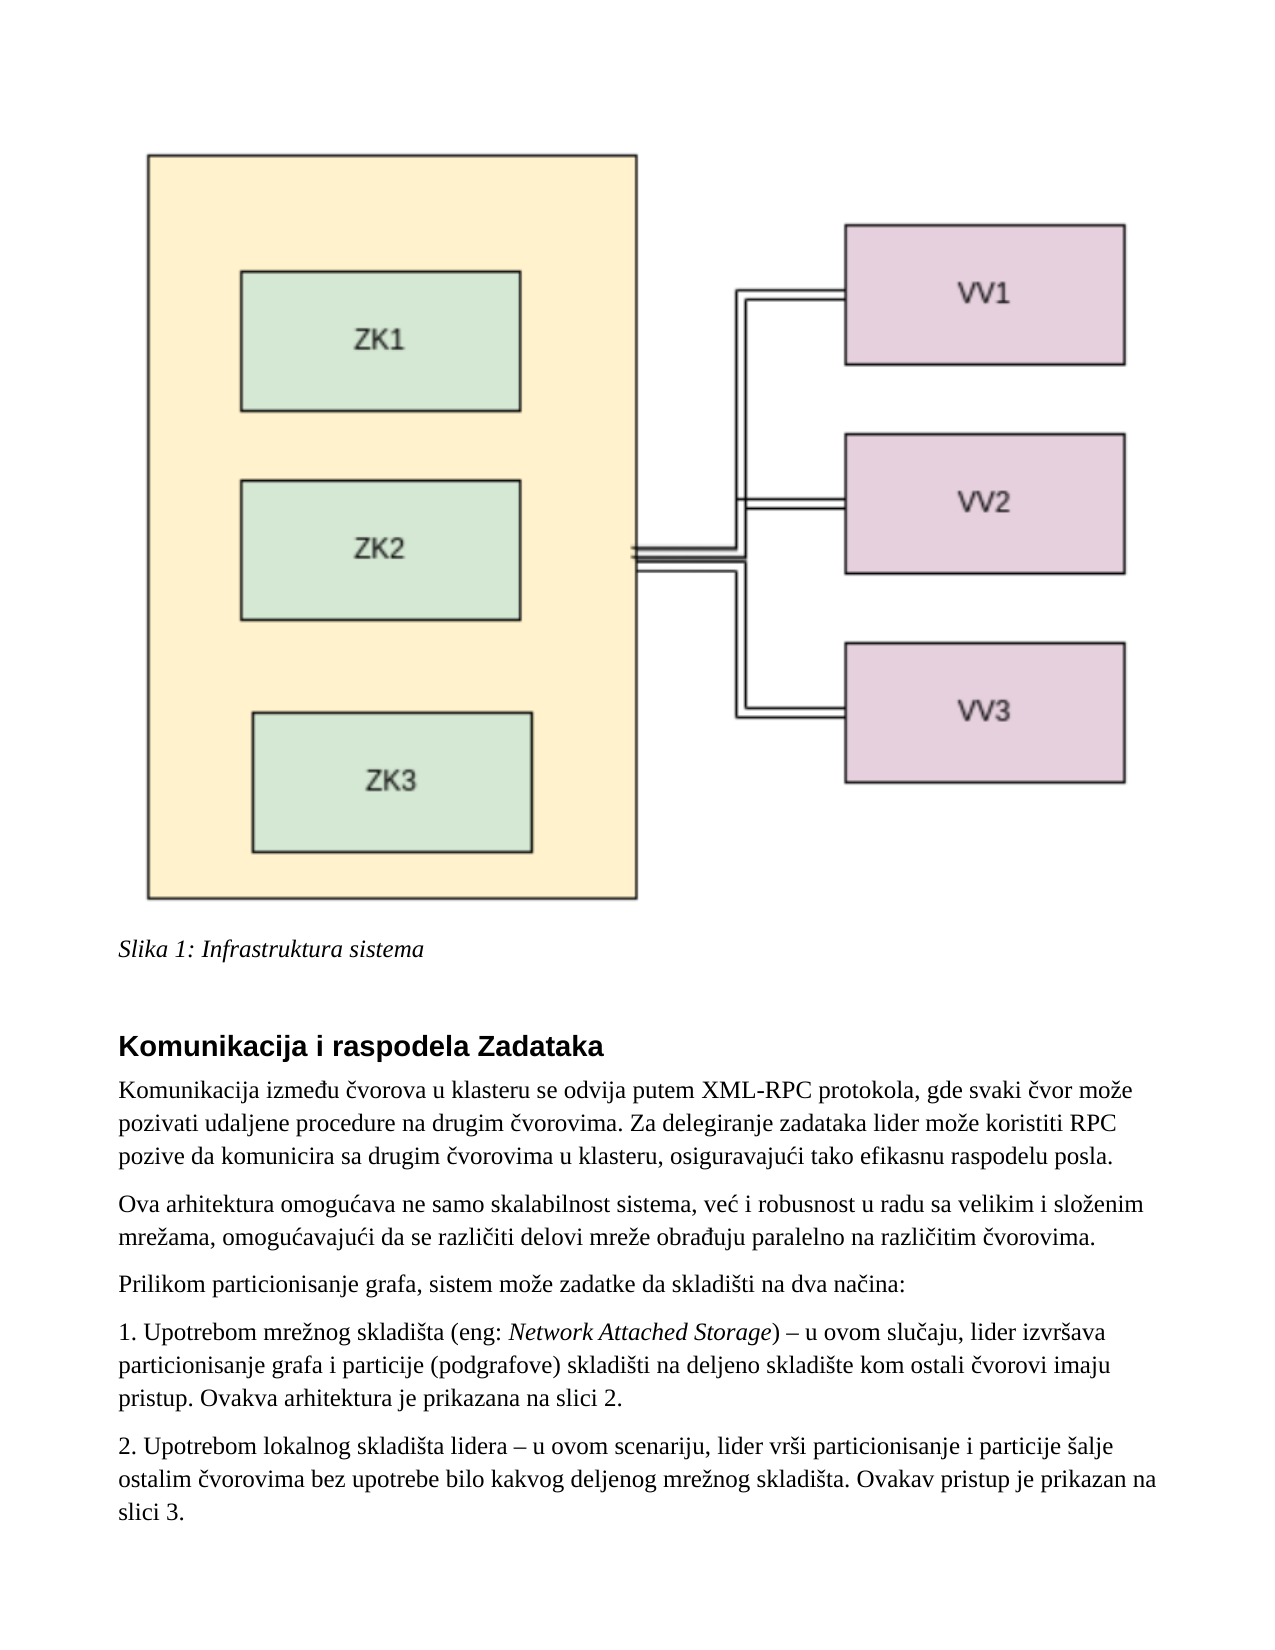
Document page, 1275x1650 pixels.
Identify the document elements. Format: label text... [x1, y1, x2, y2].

text Ova arhitektura omogućava ne samo skalabilnost sistema, već i robusnost u radu sa velikim i složenim mrežama, omogućavajući da se različiti delovi mreže obrađuju paralelno na različitim čvorovima. [118, 1189, 1157, 1251]
text Prilikom particionisanje grafa, sistem može zadatke da skladišti na dva načina: [118, 1269, 1157, 1298]
subtitle Komunikacija i raspodela Zadataka [118, 1029, 1157, 1063]
text 1. Upotrebom mrežnog skladišta (eng: Network Attached Storage) – u ovom slučaju, lider izvršava particionisanje grafa i particije (podgrafove) skladišti na deljeno skladište kom ostali čvorovi imaju pristup. Ovakva arhitektura je prikazana na slici 2. [118, 1317, 1157, 1412]
text Slika 1: Infrastruktura sistema [118, 934, 1157, 963]
picture [118, 130, 1157, 934]
text 2. Upotrebom lokalnog skladišta lidera – u ovom scenariju, lider vrši particionisanje i particije šalje ostalim čvorovima bez upotrebe bilo kakvog deljenog mrežnog skladišta. Ovakav pristup je prikazan na slici 3. [118, 1431, 1157, 1526]
text Komunikacija između čvorova u klasteru se odvija putem XML-RPC protokola, gde svaki čvor može pozivati udaljene procedure na drugim čvorovima. Za delegiranje zadataka lider može koristiti RPC pozive da komunicira sa drugim čvorovima u klasteru, osiguravajući tako efikasnu raspodelu posla. [118, 1075, 1157, 1170]
